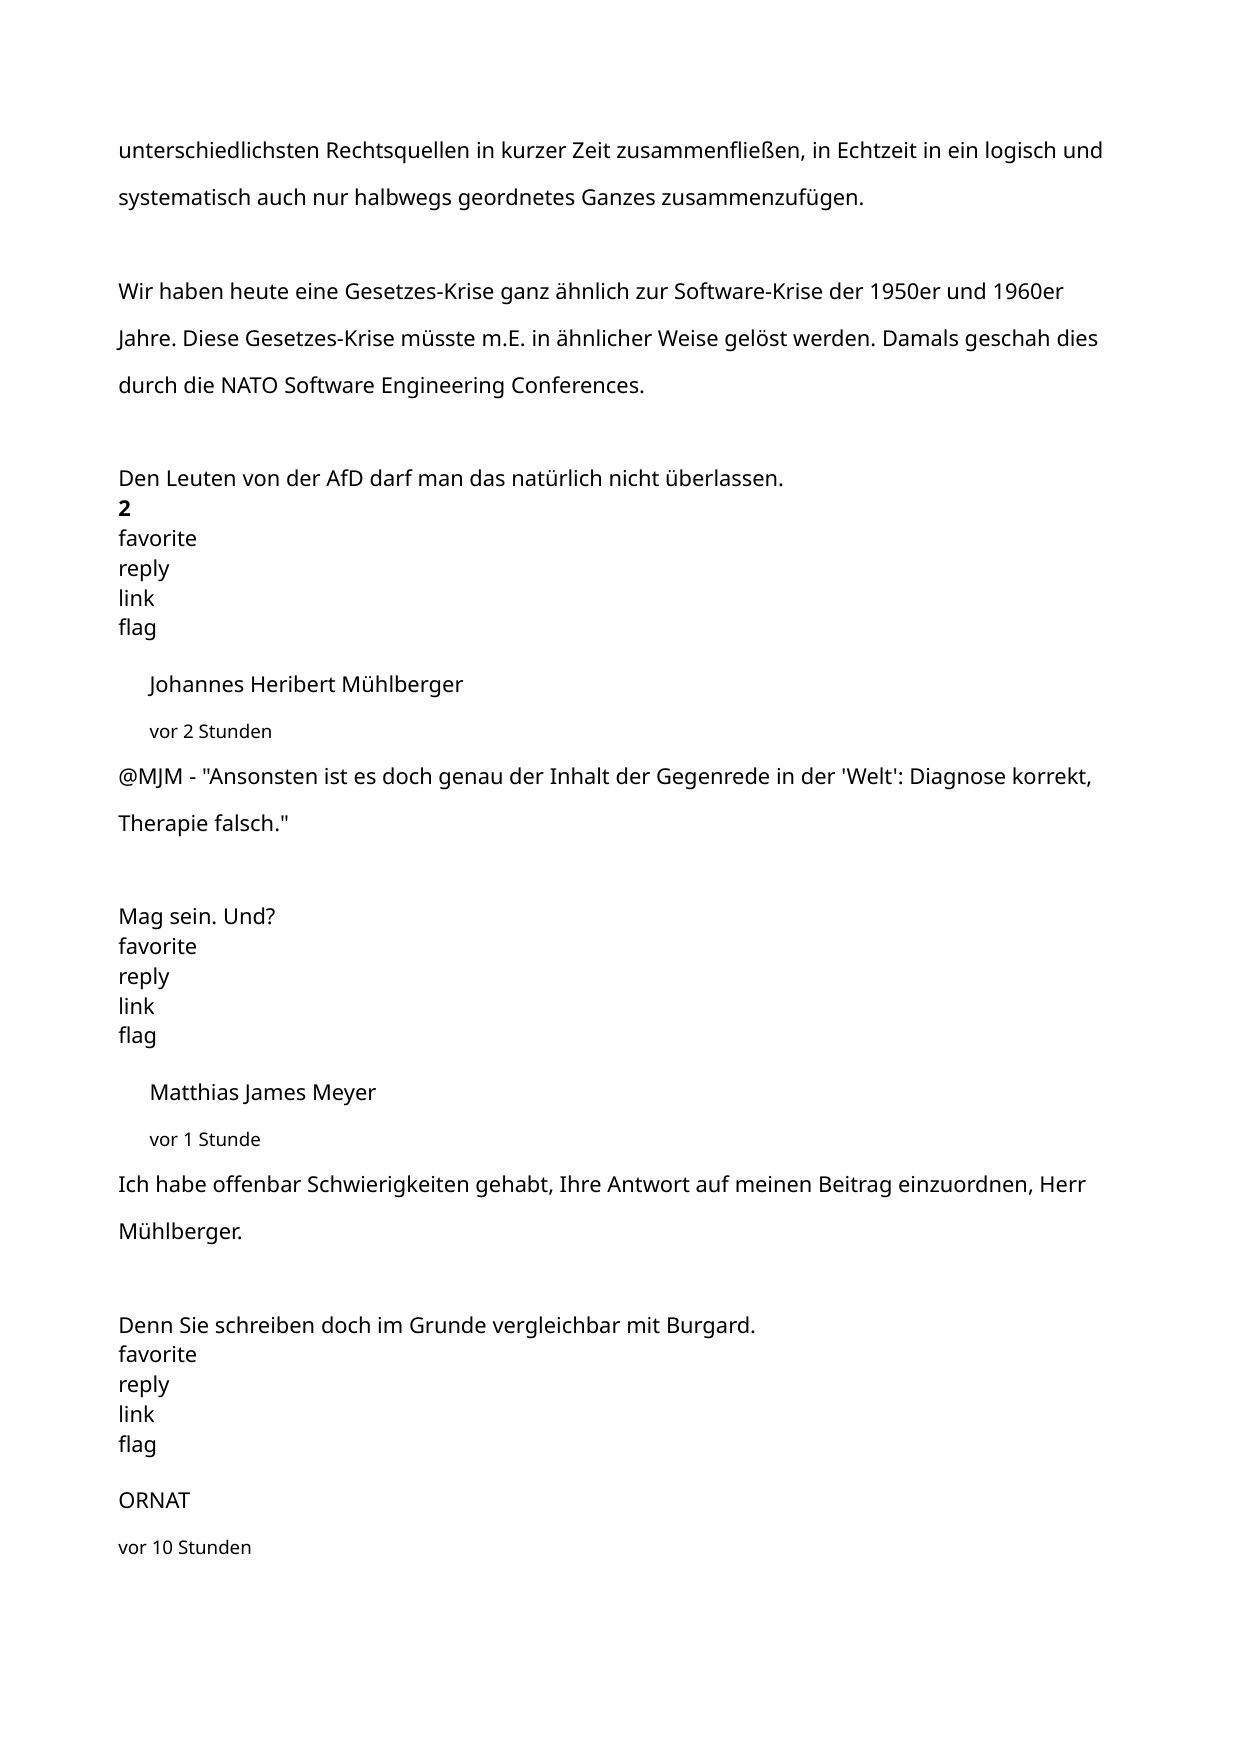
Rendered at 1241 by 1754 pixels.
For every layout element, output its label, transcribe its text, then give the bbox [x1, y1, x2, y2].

text vor 2 Stunden [149, 714, 1122, 744]
text 2 [118, 493, 1122, 523]
text Matthias James Meyer [149, 1066, 1114, 1107]
text link [118, 1399, 1122, 1429]
text favorite [118, 523, 1122, 553]
text @MJM - "Ansonsten ist es doch genau der Inhalt der Gegenrede in der 'Welt': Diagnose korrekt, Therapie falsch." Mag sein. Und? [118, 744, 1122, 931]
text reply [118, 553, 1122, 582]
text flag [118, 1429, 1122, 1458]
text reply [118, 961, 1122, 991]
text flag [118, 612, 1122, 642]
text vor 10 Stunden [118, 1530, 1122, 1560]
text reply [118, 1369, 1122, 1399]
text favorite [118, 1339, 1122, 1369]
text favorite [118, 931, 1122, 961]
text unterschiedlichsten Rechtsquellen in kurzer Zeit zusammenfließen, in Echtzeit in ein logisch und systematisch auch nur halbwegs geordnetes Ganzes zusammenzufügen. Wir haben heute eine Gesetzes-Krise ganz ähnlich zur Software-Krise der 1950er und 1960er Jahre. Diese Gesetzes-Krise müsste m.E. in ähnlicher Weise gelöst werden. Damals geschah dies durch die NATO Software Engineering Conferences. Den Leuten von der AfD darf man das natürlich nicht überlassen. [118, 118, 1122, 493]
text ORNAT [118, 1474, 1114, 1515]
text link [118, 991, 1122, 1021]
text Ich habe offenbar Schwierigkeiten gehabt, Ihre Antwort auf meinen Beitrag einzuordnen, Herr Mühlberger. Denn Sie schreiben doch im Grunde vergleichbar mit Burgard. [118, 1152, 1122, 1339]
text Johannes Heribert Mühlberger [149, 658, 1114, 698]
text link [118, 582, 1122, 612]
text vor 1 Stunde [149, 1122, 1122, 1152]
text flag [118, 1021, 1122, 1050]
